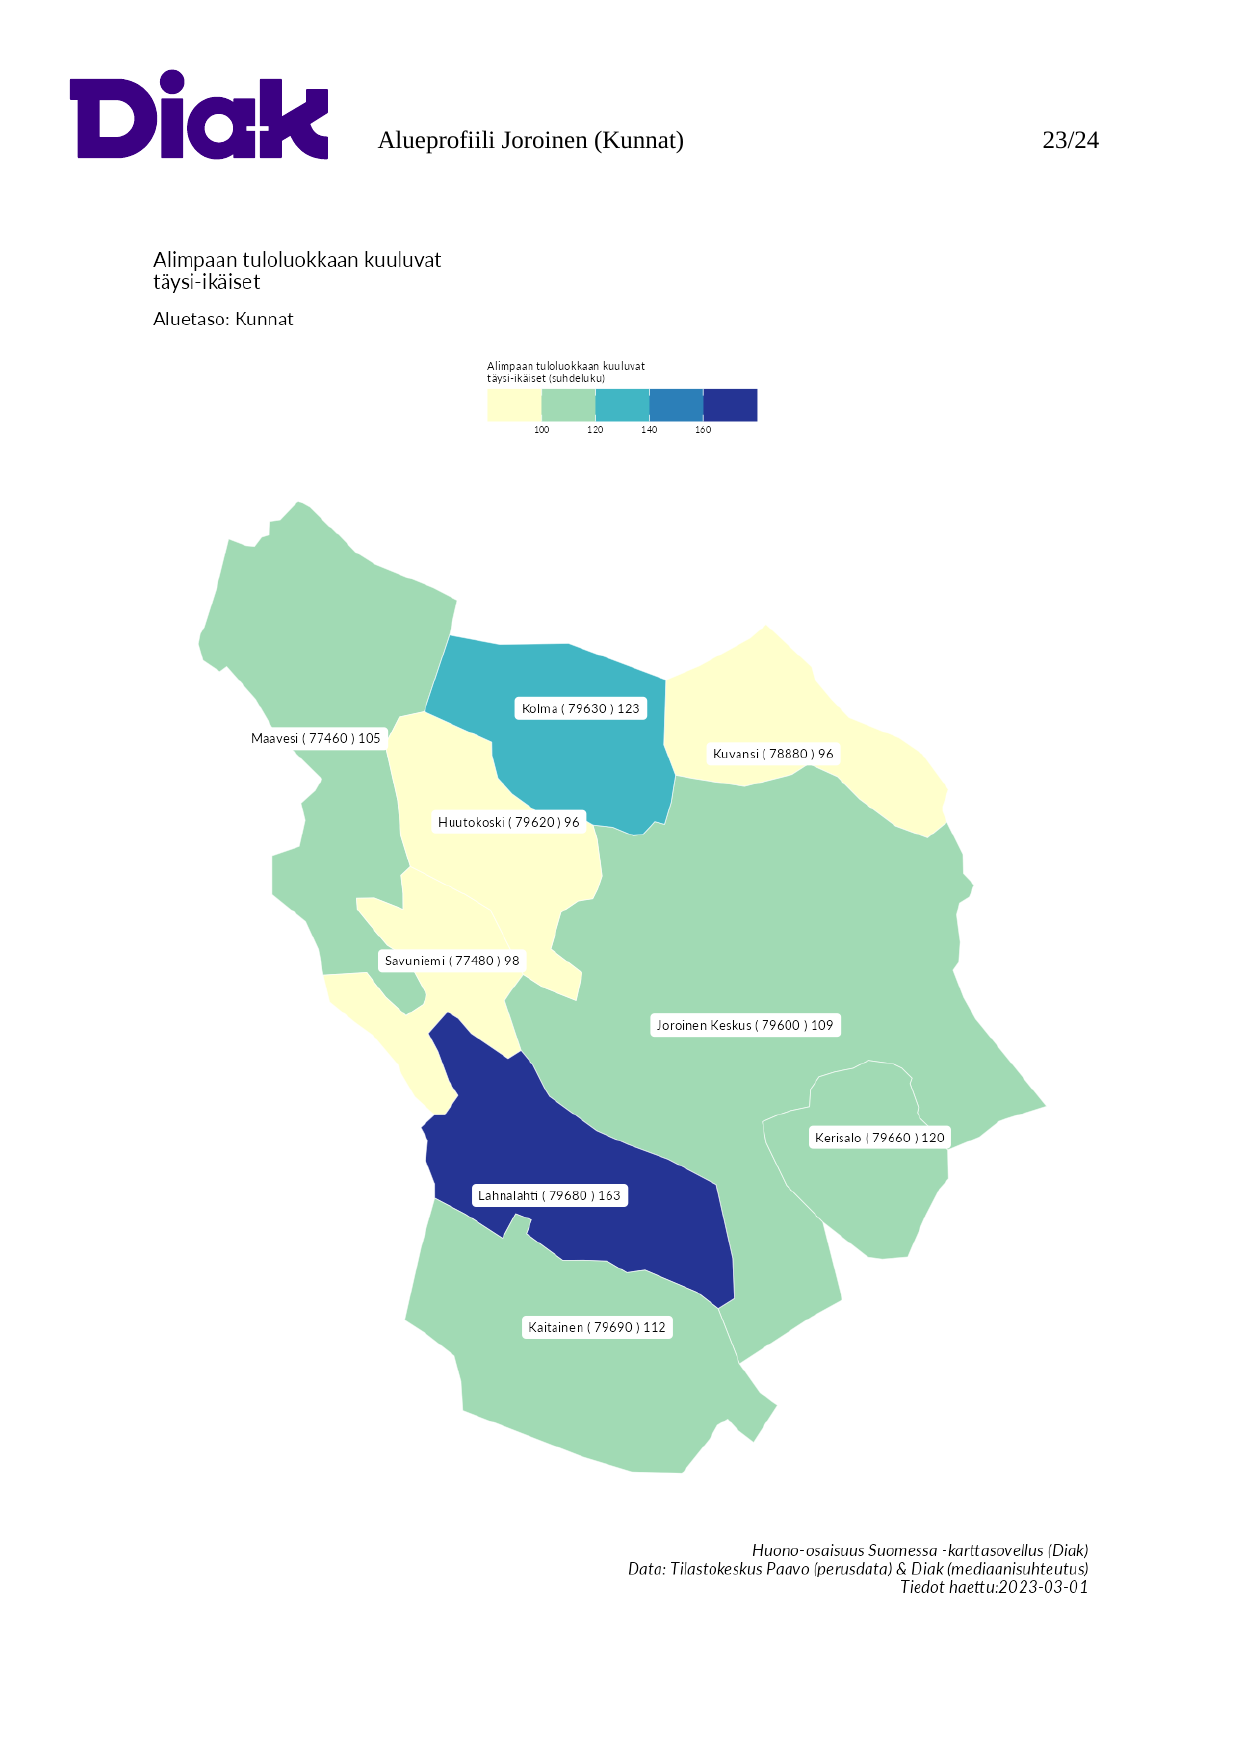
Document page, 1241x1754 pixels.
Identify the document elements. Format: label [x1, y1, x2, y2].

picture [61, 196, 1179, 1651]
